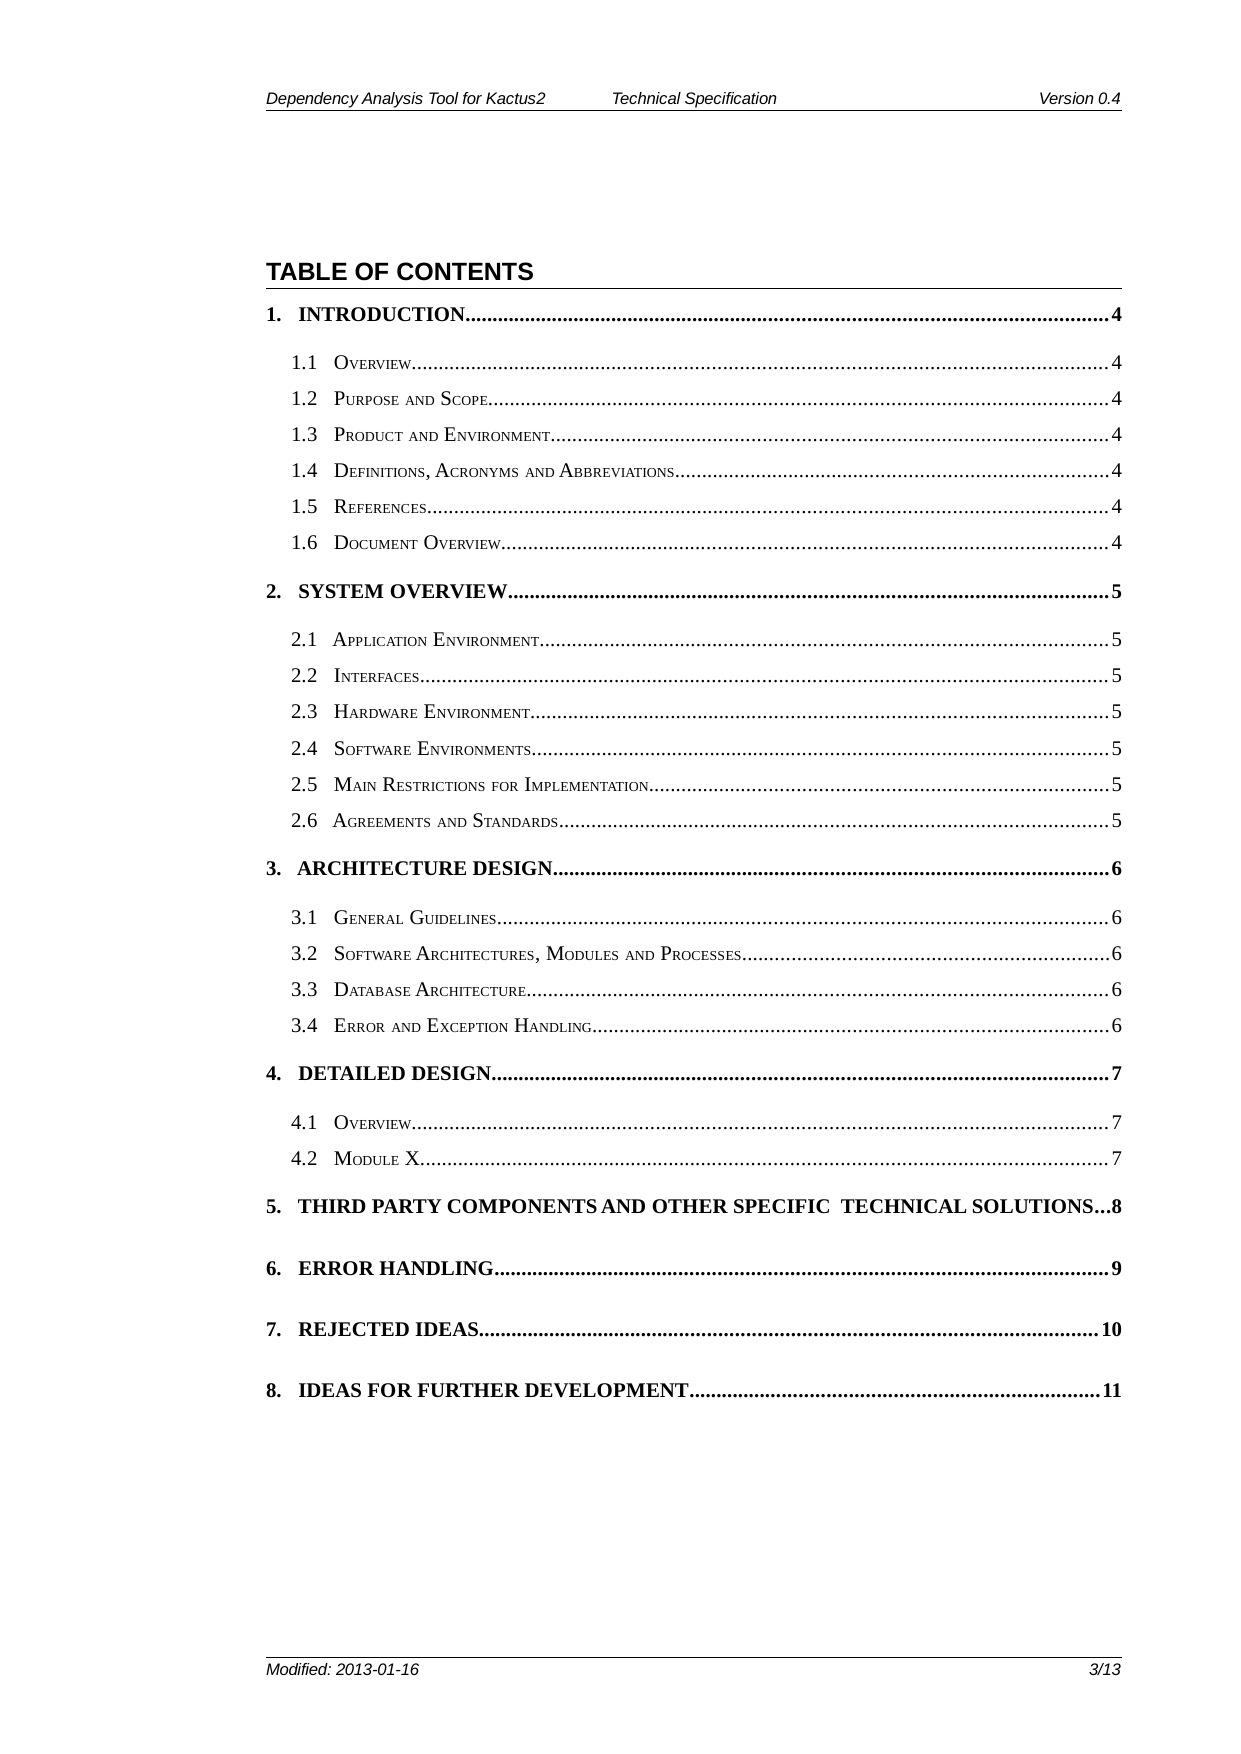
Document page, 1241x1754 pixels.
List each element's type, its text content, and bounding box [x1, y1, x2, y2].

text 2.1 Application Environment 5 [291, 627, 1122, 651]
text 5. Third Party Components and Other Specific Technical Solutions 8 [266, 1194, 1122, 1218]
text 1.6 Document Overview 4 [291, 530, 1122, 554]
text 1.3 Product and Environment 4 [291, 422, 1122, 446]
text 4.2 Module X... 7 [291, 1146, 1122, 1170]
text 1.1 Overview 4 [291, 350, 1122, 374]
text 8. Ideas for Further Development 11 [266, 1377, 1122, 1402]
text 1.5 References 4 [291, 494, 1122, 518]
text 3.1 General Guidelines 6 [291, 904, 1122, 929]
text 2.6 Agreements and Standards 5 [291, 807, 1122, 832]
text 3.4 Error and Exception Handling 6 [291, 1013, 1122, 1037]
text 2.3 Hardware Environment 5 [291, 699, 1122, 723]
list Table of Contents [266, 257, 1122, 288]
text 2.4 Software Environments 5 [291, 735, 1122, 759]
text 7. Rejected Ideas 10 [266, 1316, 1122, 1341]
text 4. Detailed Design 7 [266, 1061, 1122, 1085]
text 2. System Overview 5 [266, 579, 1122, 603]
text 4.1 Overview 7 [291, 1110, 1122, 1134]
text 1.4 Definitions, Acronyms and Abbreviations 4 [291, 458, 1122, 482]
text 1.2 Purpose and Scope 4 [291, 386, 1122, 410]
text 2.2 Interfaces 5 [291, 663, 1122, 687]
text 1. Introduction 4 [266, 301, 1122, 326]
text 3.2 Software Architectures, Modules and Processes 6 [291, 941, 1122, 965]
text 6. Error Handling 9 [266, 1255, 1122, 1279]
text 2.5 Main Restrictions for Implementation 5 [291, 771, 1122, 796]
text 3. Architecture Design 6 [266, 856, 1122, 880]
text 3.3 Database Architecture 6 [291, 977, 1122, 1001]
